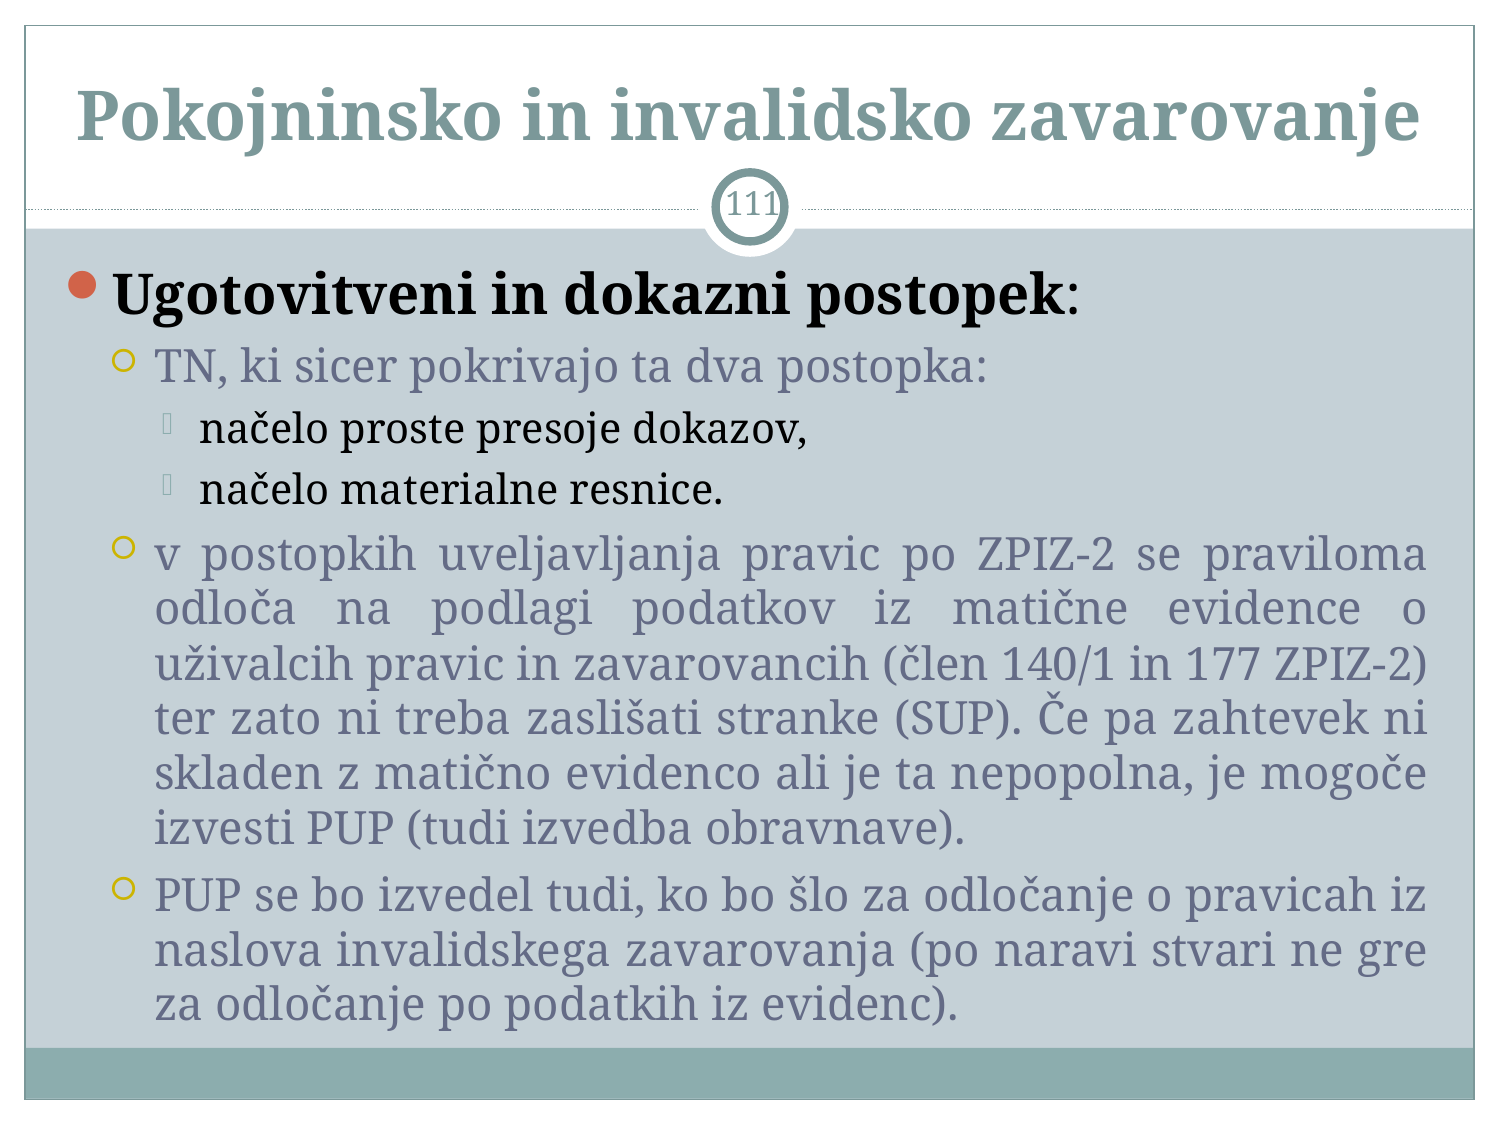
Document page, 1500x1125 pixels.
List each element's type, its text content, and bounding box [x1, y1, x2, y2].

title Pokojninsko in invalidsko zavarovanje [49, 37, 1450, 162]
text_box [715, 168, 791, 241]
list Ugotovitveni in dokazni postopek: TN, ki sicer pokrivajo ta dva postopka: načelo proste presoje dokazov, načelo materialne resnice. v postopkih uveljavljanja pravic po ZPIZ-2 se praviloma odloča na podlagi podatkov iz matične evidence o uživalcih pravic in zavarovancih (člen 140/1 in 177 ZPIZ-2) ter zato ni treba zaslišati stranke (SUP). Če pa zahtevek ni skladen z matično evidenco ali je ta nepopolna, je mogoče izvesti PUP (tudi izvedba obravnave). PUP se bo izvedel tudi, ko bo šlo za odločanje o pravicah iz naslova invalidskega zavarovanja (po naravi stvari ne gre za odločanje po podatkih iz evidenc). [49, 250, 1445, 1050]
